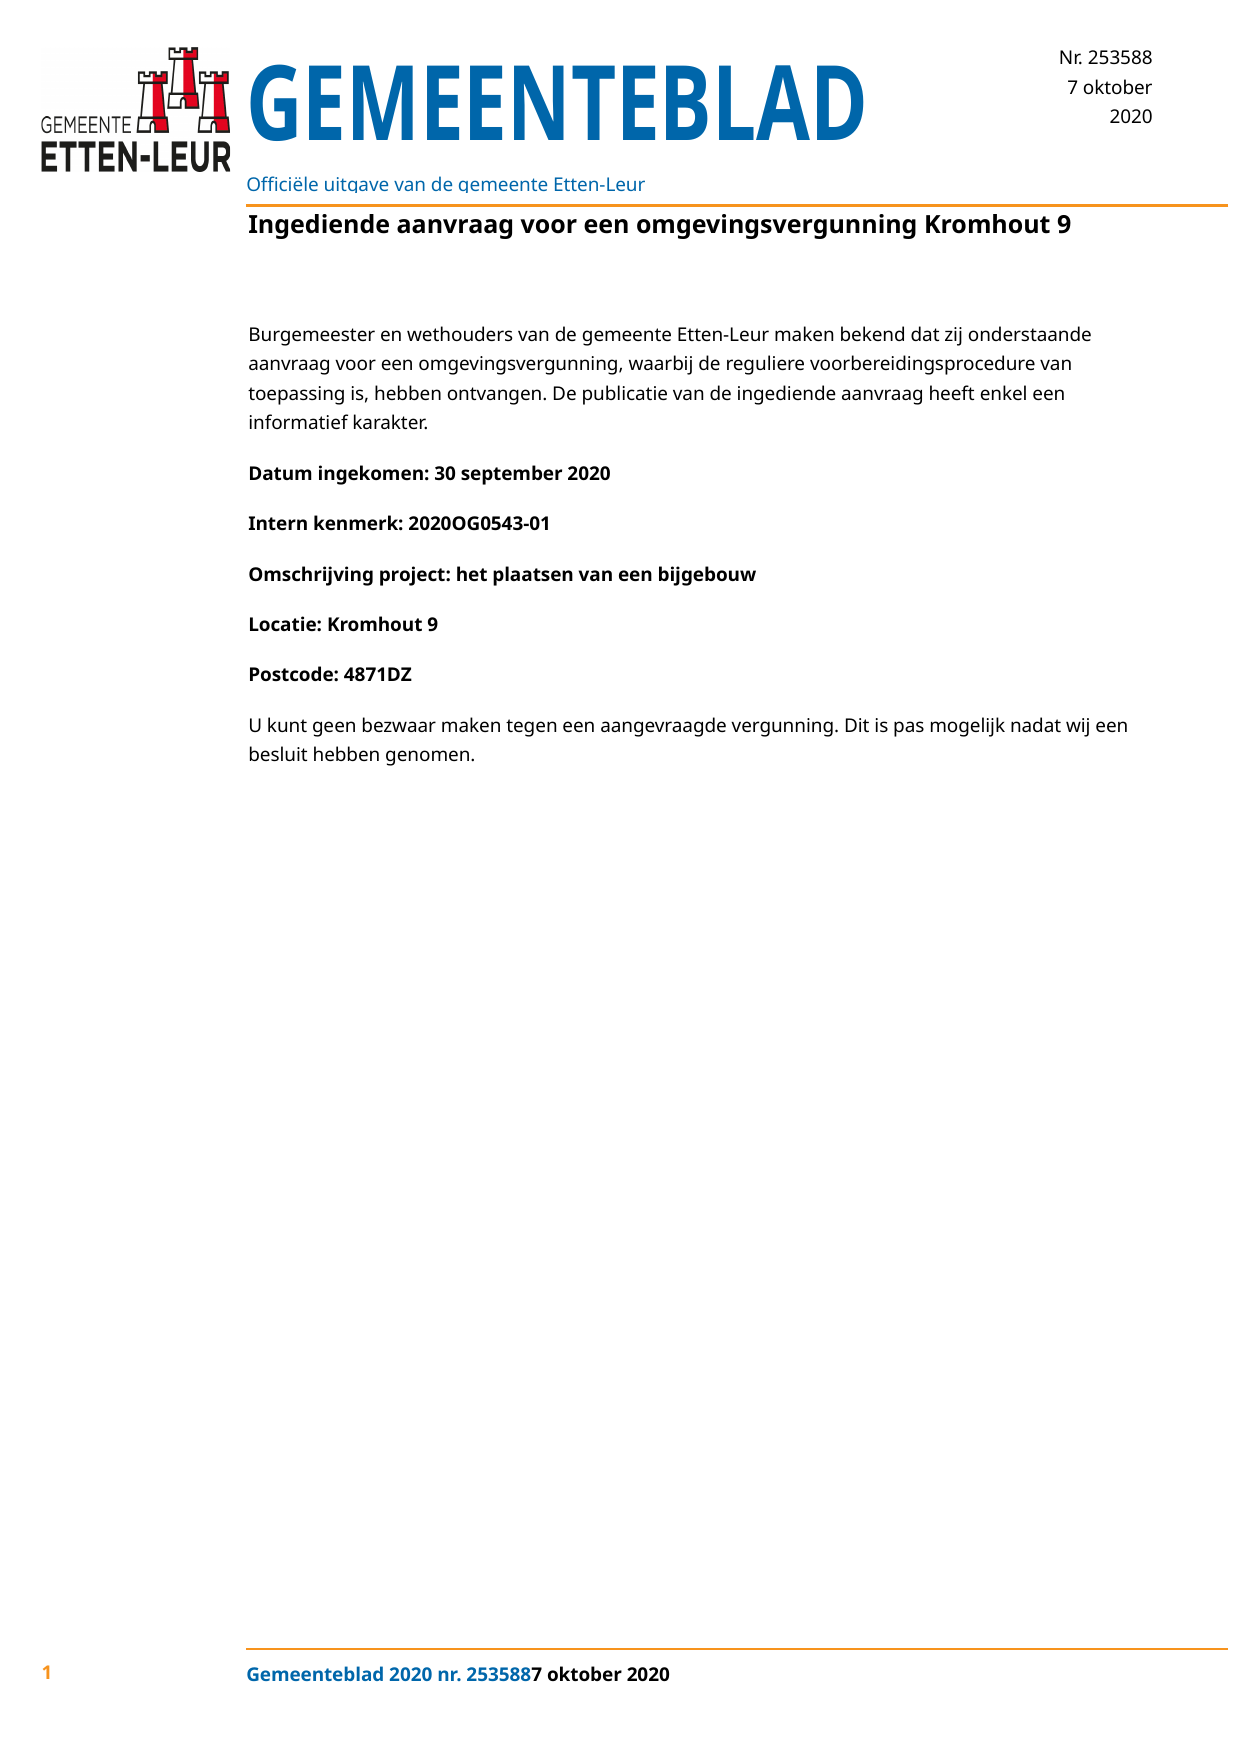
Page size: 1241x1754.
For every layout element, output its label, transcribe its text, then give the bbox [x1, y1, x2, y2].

text Ingediende aanvraag voor een omgevingsvergunning Kromhout 9 [248, 207, 1152, 241]
text U kunt geen bezwaar maken tegen een aangevraagde vergunning. Dit is pas mogelijk nadat wij een besluit hebben genomen. [248, 712, 1152, 767]
text Postcode: 4871DZ [248, 662, 1152, 687]
text Datum ingekomen: 30 september 2020 [248, 460, 1152, 486]
text Burgemeester en wethouders van de gemeente Etten-Leur maken bekend dat zij onderstaande aanvraag voor een omgevingsvergunning, waarbij de reguliere voorbereidingsprocedure van toepassing is, hebben ontvangen. De publicatie van de ingediende aanvraag heeft enkel een informatief karakter. [248, 321, 1152, 435]
picture [41, 47, 231, 172]
text Omschrijving project: het plaatsen van een bijgebouw [248, 561, 1152, 586]
text Intern kenmerk: 2020OG0543-01 [248, 510, 1152, 536]
text Locatie: Kromhout 9 [248, 611, 1152, 637]
